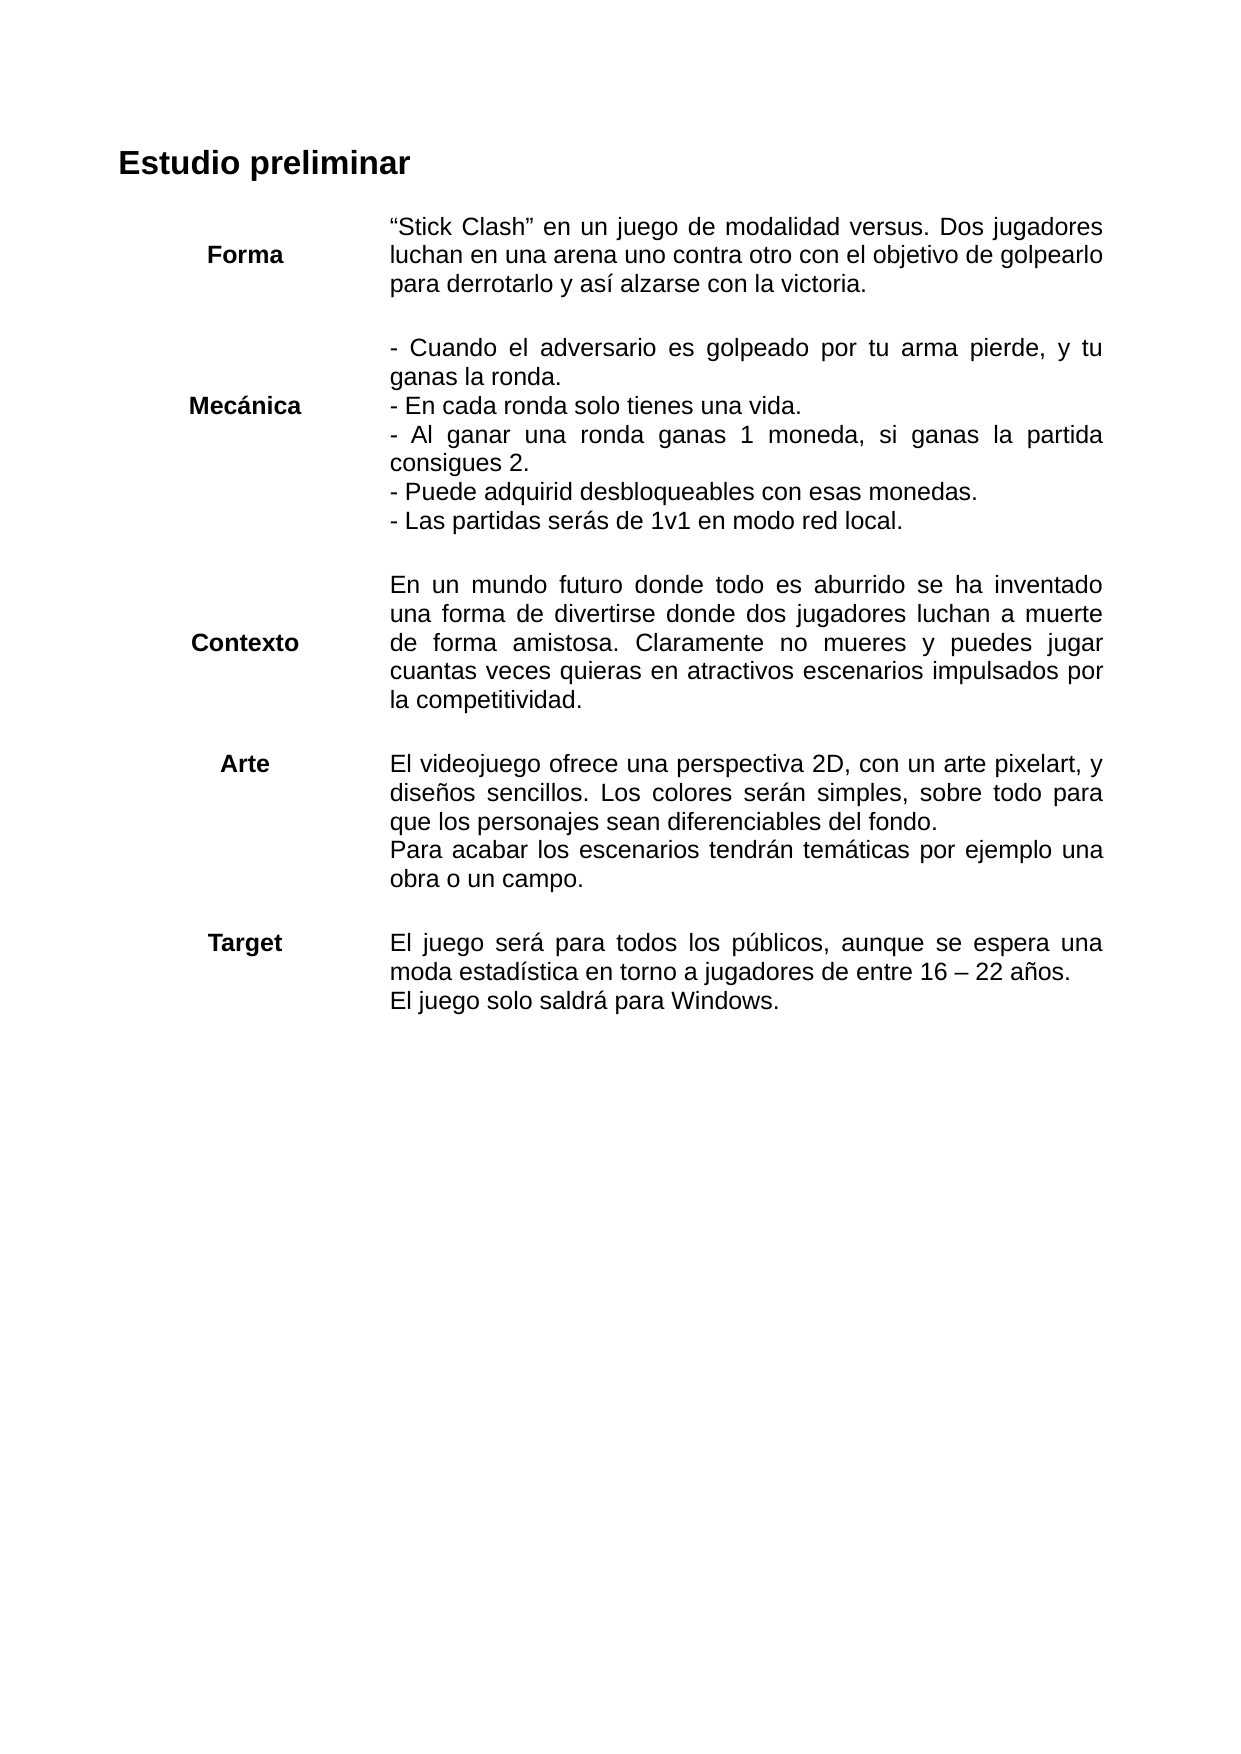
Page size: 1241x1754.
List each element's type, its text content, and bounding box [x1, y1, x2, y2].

table_cell Arte [118, 732, 372, 911]
table_cell Mecánica [118, 316, 372, 552]
table_cell El juego será para todos los públicos, aunque se espera una moda estadística en torno a jugadores de entre 16 – 22 años. El juego solo saldrá para Windows. [372, 911, 1122, 1032]
table_cell El videojuego ofrece una perspectiva 2D, con un arte pixelart, y diseños sencillos. Los colores serán simples, sobre todo para que los personajes sean diferenciables del fondo. Para acabar los escenarios tendrán temáticas por ejemplo una obra o un campo. [372, 732, 1122, 911]
table_cell En un mundo futuro donde todo es aburrido se ha inventado una forma de divertirse donde dos jugadores luchan a muerte de forma amistosa. Claramente no mueres y puedes jugar cuantas veces quieras en atractivos escenarios impulsados por la competitividad. [372, 553, 1122, 732]
table_cell Contexto [118, 553, 372, 732]
table_header Forma [118, 194, 372, 316]
table_header “Stick Clash” en un juego de modalidad versus. Dos jugadores luchan en una arena uno contra otro con el objetivo de golpearlo para derrotarlo y así alzarse con la victoria. [372, 194, 1122, 316]
table_cell Target [118, 911, 372, 1032]
table_cell - Cuando el adversario es golpeado por tu arma pierde, y tu ganas la ronda. - En cada ronda solo tienes una vida. - Al ganar una ronda ganas 1 moneda, si ganas la partida consigues 2. - Puede adquirid desbloqueables con esas monedas. - Las partidas serás de 1v1 en modo red local. [372, 316, 1122, 552]
subtitle Estudio preliminar [118, 143, 1122, 182]
